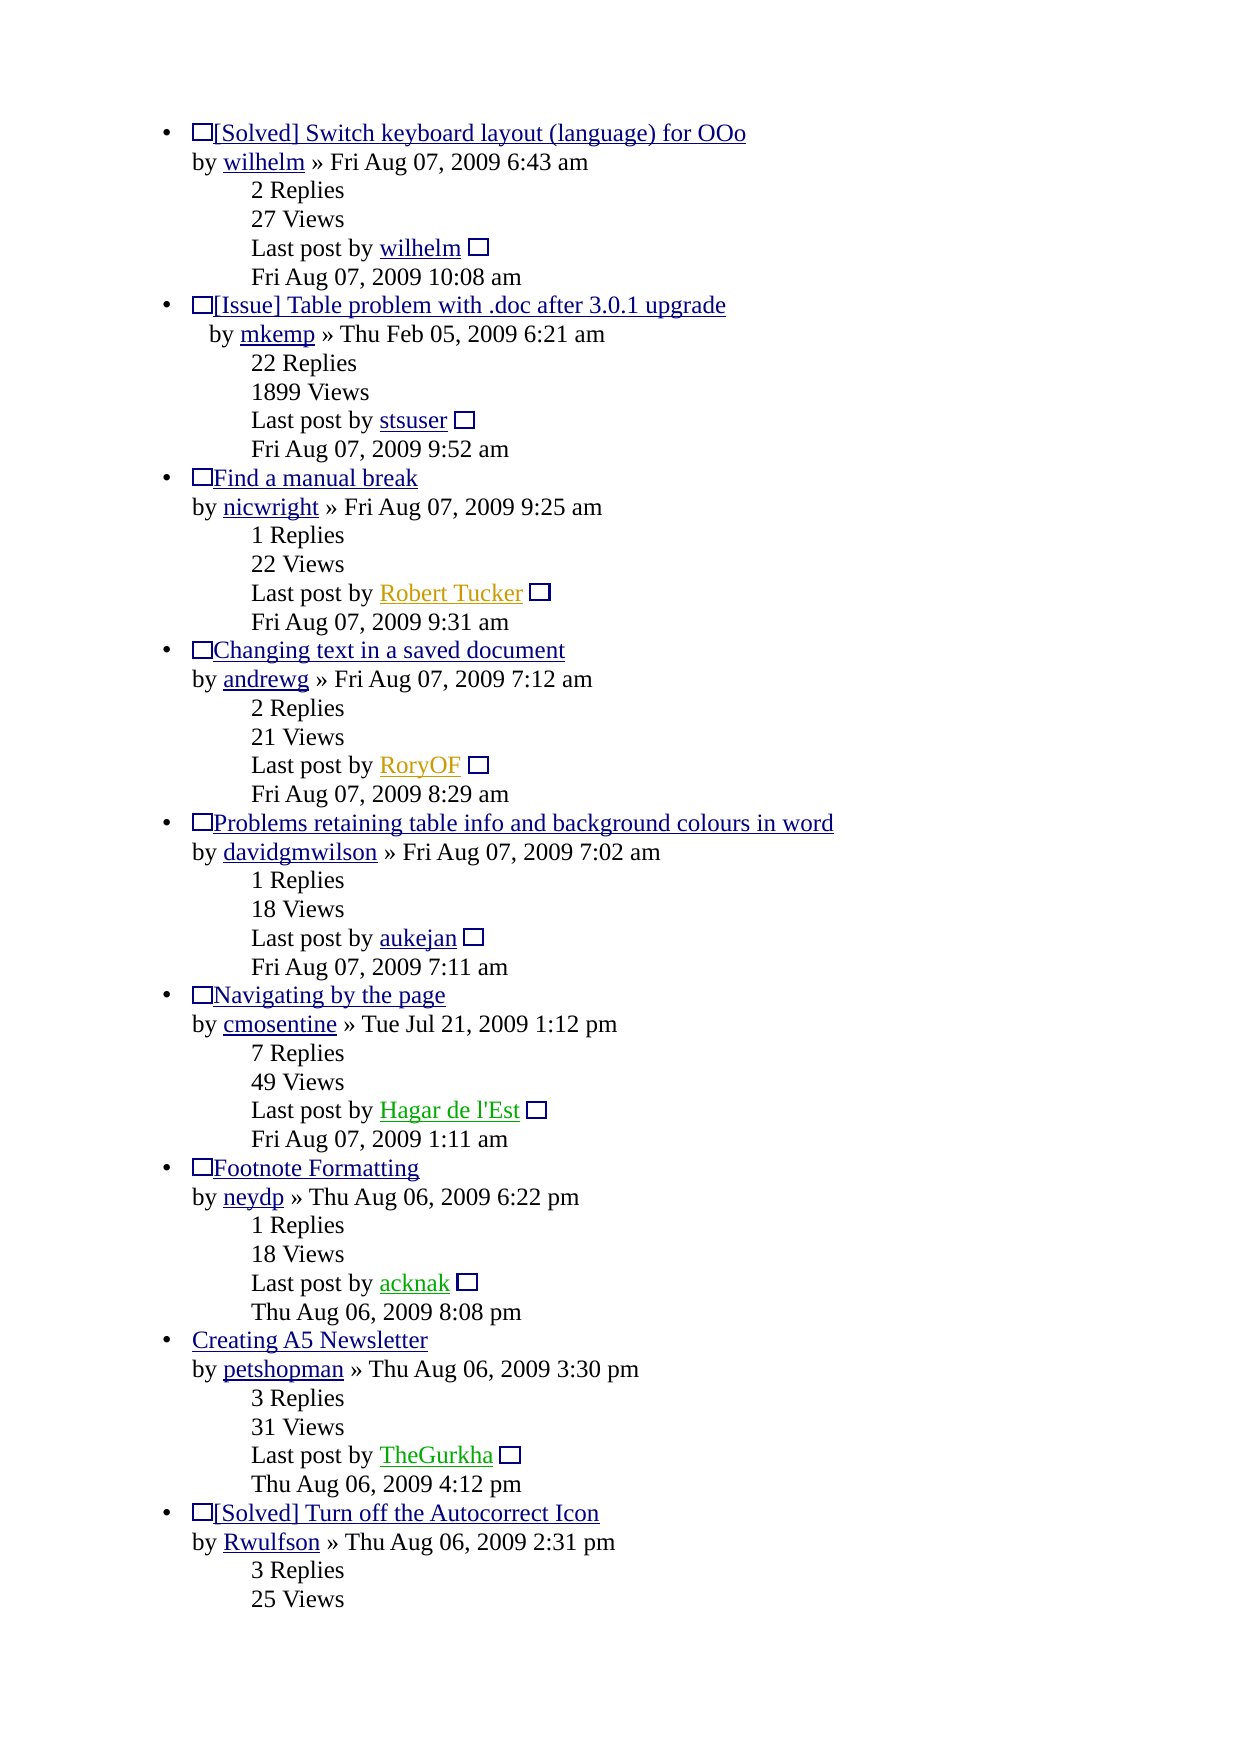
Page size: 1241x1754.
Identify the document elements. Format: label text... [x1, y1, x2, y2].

subtitle Creating A5 Newsletter by petshopman » Thu Aug 06, 2009 3:30 pm [162, 1326, 1122, 1383]
list Last post by Robert Tucker Fri Aug 07, 2009 9:31 am [221, 578, 1122, 636]
subtitle [Issue] Table problem with .doc after 3.0.1 upgrade by mkemp » Thu Feb 05, 2009 6:21 am [162, 291, 1122, 348]
list 2 Replies [221, 693, 1122, 722]
list Last post by stsuser Fri Aug 07, 2009 9:52 am [221, 406, 1122, 463]
list 1 Replies [221, 1211, 1122, 1239]
list 49 Views [221, 1067, 1122, 1096]
list 3 Replies [221, 1556, 1122, 1584]
list 18 Views [221, 894, 1122, 923]
list Last post by TheGurkha Thu Aug 06, 2009 4:12 pm [221, 1441, 1122, 1498]
list Last post by Hagar de l'Est Fri Aug 07, 2009 1:11 am [221, 1096, 1122, 1153]
list 21 Views [221, 722, 1122, 751]
list 18 Views [221, 1239, 1122, 1268]
list 22 Replies [221, 348, 1122, 377]
subtitle Changing text in a saved document by andrewg » Fri Aug 07, 2009 7:12 am [162, 636, 1122, 693]
list 25 Views [221, 1584, 1122, 1613]
subtitle Footnote Formatting by neydp » Thu Aug 06, 2009 6:22 pm [162, 1153, 1122, 1211]
subtitle Find a manual break by nicwright » Fri Aug 07, 2009 9:25 am [162, 463, 1122, 521]
list 1 Replies [221, 521, 1122, 549]
list 1 Replies [221, 866, 1122, 894]
list 31 Views [221, 1412, 1122, 1441]
list 3 Replies [221, 1383, 1122, 1412]
list 2 Replies [221, 176, 1122, 204]
list 7 Replies [221, 1038, 1122, 1067]
subtitle Problems retaining table info and background colours in word by davidgmwilson » Fri Aug 07, 2009 7:02 am [162, 808, 1122, 866]
list 1899 Views [221, 377, 1122, 406]
list 27 Views [221, 204, 1122, 233]
list Last post by RoryOF Fri Aug 07, 2009 8:29 am [221, 751, 1122, 808]
subtitle [Solved] Switch keyboard layout (language) for OOo by wilhelm » Fri Aug 07, 2009 6:43 am [162, 118, 1122, 176]
list Last post by wilhelm Fri Aug 07, 2009 10:08 am [221, 233, 1122, 291]
list Last post by aukejan Fri Aug 07, 2009 7:11 am [221, 923, 1122, 981]
subtitle [Solved] Turn off the Autocorrect Icon by Rwulfson » Thu Aug 06, 2009 2:31 pm [162, 1498, 1122, 1556]
subtitle Navigating by the page by cmosentine » Tue Jul 21, 2009 1:12 pm [162, 981, 1122, 1038]
list Last post by acknak Thu Aug 06, 2009 8:08 pm [221, 1268, 1122, 1326]
list 22 Views [221, 549, 1122, 578]
